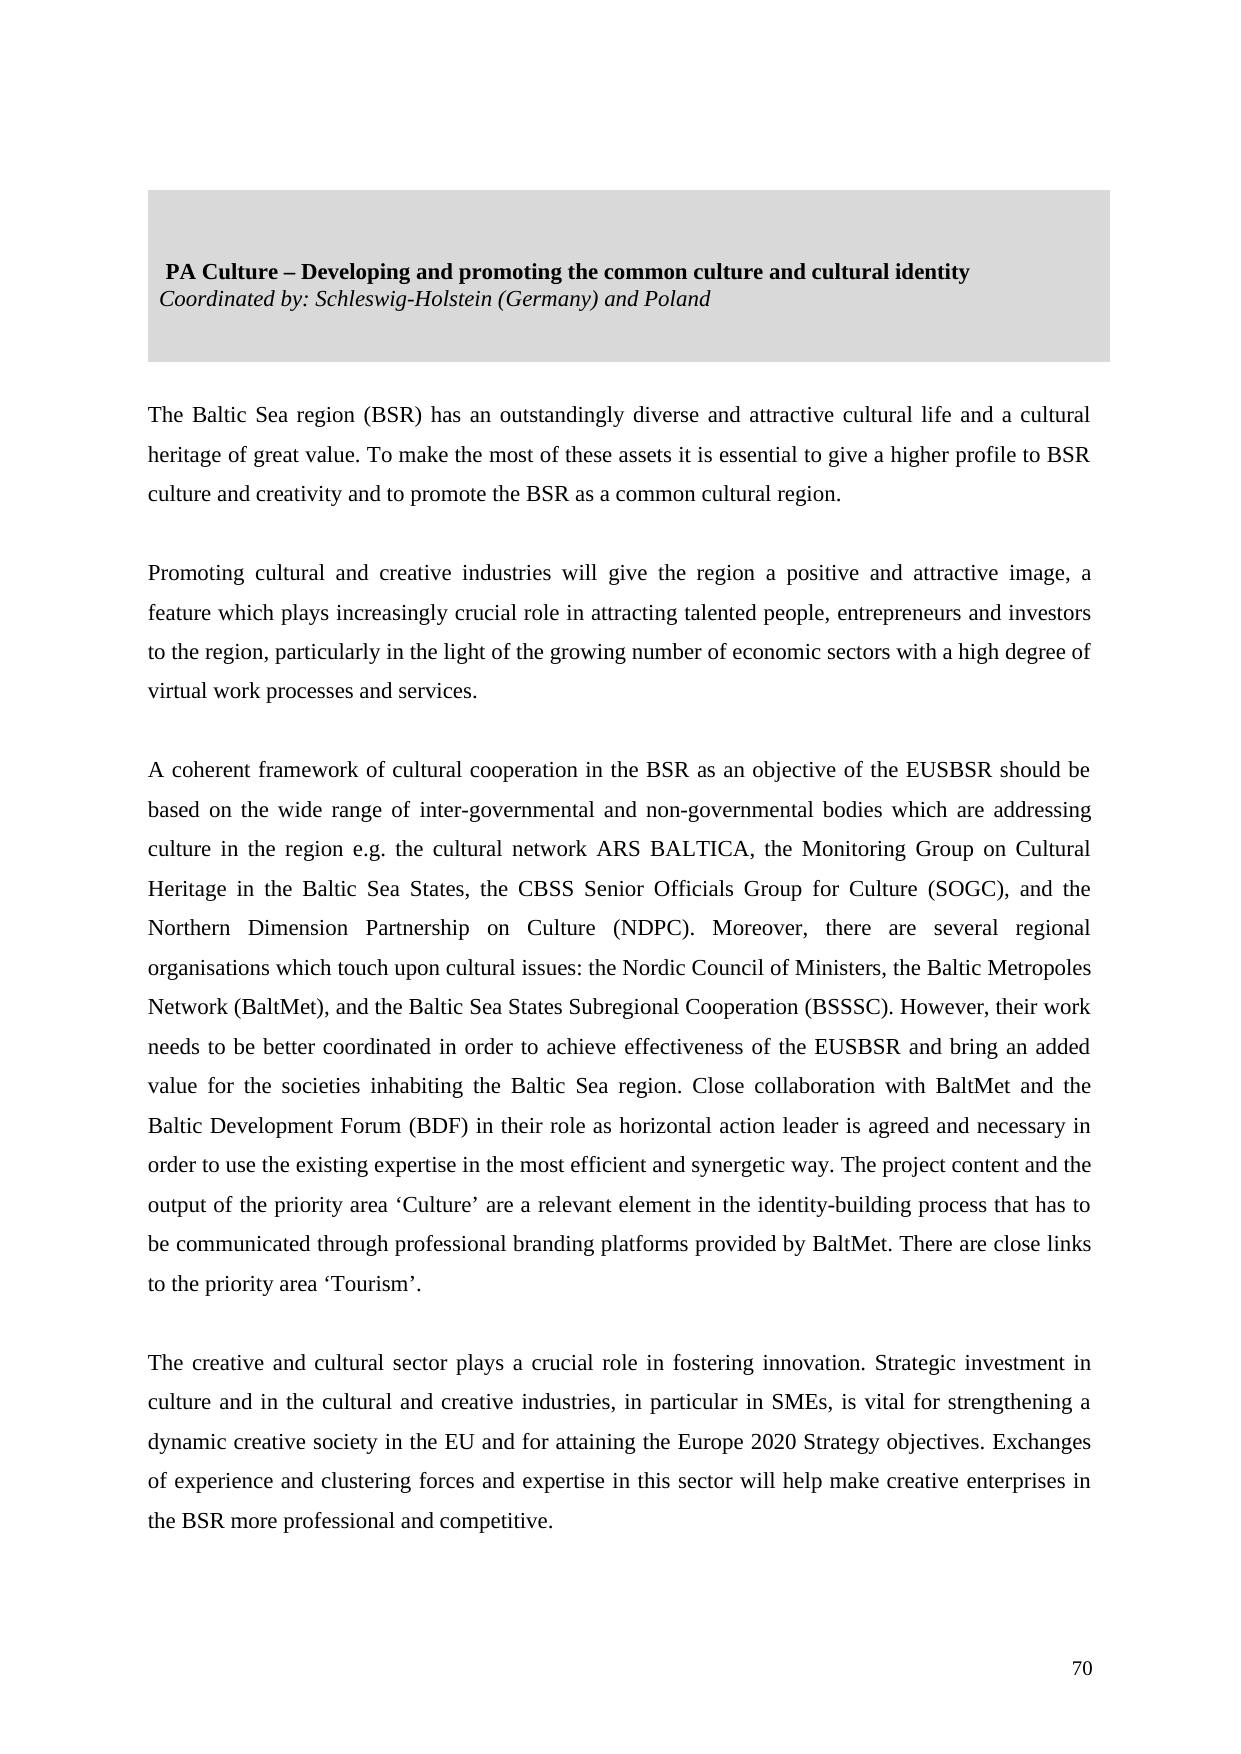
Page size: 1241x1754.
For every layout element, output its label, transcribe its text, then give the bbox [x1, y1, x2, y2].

text The creative and cultural sector plays a crucial role in fostering innovation. Strategic investment in culture and in the cultural and creative industries, in particular in SMEs, is vital for strengthening a dynamic creative society in the EU and for attaining the Europe 2020 Strategy objectives. Exchanges of experience and clustering forces and expertise in this sector will help make creative enterprises in the BSR more professional and competitive. [148, 1349, 1093, 1533]
text A coherent framework of cultural cooperation in the BSR as an objective of the EUSBSR should be based on the wide range of inter-governmental and non-governmental bodies which are addressing culture in the region e.g. the cultural network ARS BALTICA, the Monitoring Group on Cultural Heritage in the Baltic Sea States, the CBSS Senior Officials Group for Culture (SOGC), and the Northern Dimension Partnership on Culture (NDPC). Moreover, there are several regional organisations which touch upon cultural issues: the Nordic Council of Ministers, the Baltic Metropoles Network (BaltMet), and the Baltic Sea States Subregional Cooperation (BSSSC). However, their work needs to be better coordinated in order to achieve effectiveness of the EUSBSR and bring an added value for the societies inhabiting the Baltic Sea region. Close collaboration with BaltMet and the Baltic Development Forum (BDF) in their role as horizontal action leader is agreed and necessary in order to use the existing expertise in the most efficient and synergetic way. The project content and the output of the priority area ‘Culture’ are a relevant element in the identity-building process that has to be communicated through professional branding platforms provided by BaltMet. There are close links to the priority area ‘Tourism’. [148, 757, 1093, 1296]
table_cell Coordinated by: Schleswig-Holstein (Germany) and Poland [148, 285, 1110, 362]
text Promoting cultural and creative industries will give the region a positive and attractive image, a feature which plays increasingly crucial role in attracting talented people, entrepreneurs and investors to the region, particularly in the light of the growing number of economic sectors with a high degree of virtual work processes and services. [148, 559, 1093, 704]
table_header PA Culture – Developing and promoting the common culture and cultural identity [148, 190, 1110, 285]
text The Baltic Sea region (BSR) has an outstandingly diverse and attractive cultural life and a cultural heritage of great value. To make the most of these assets it is essential to give a higher profile to BSR culture and creativity and to promote the BSR as a common cultural region. [148, 401, 1093, 507]
